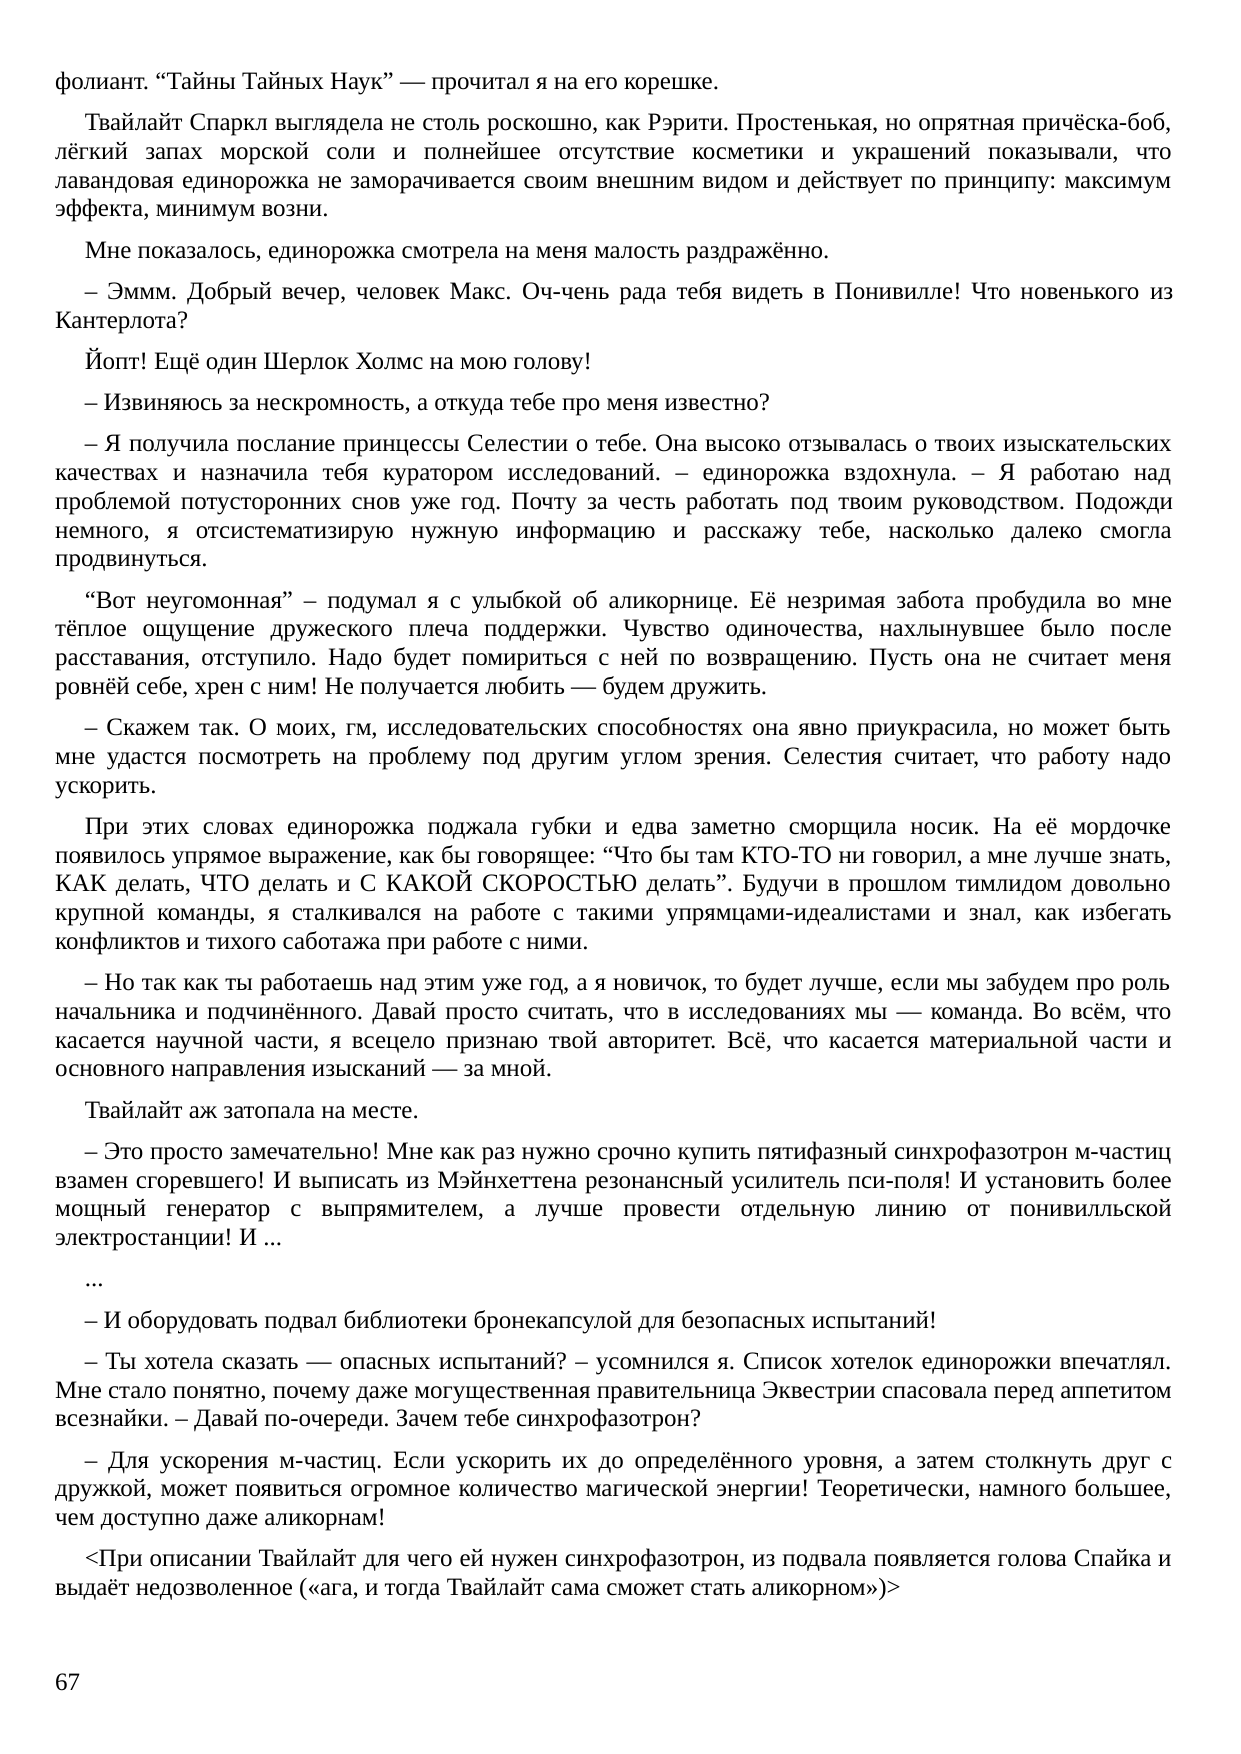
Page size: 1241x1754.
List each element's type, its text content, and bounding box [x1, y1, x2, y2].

text – Я получила послание принцессы Селестии о тебе. Она высоко отзывалась о твоих изыскательских качествах и назначила тебя куратором исследований. – единорожка вздохнула. – Я работаю над проблемой потусторонних снов уже год. Почту за честь работать под твоим руководством. Подожди немного, я отсистематизирую нужную информацию и расскажу тебе, насколько далеко смогла продвинуться. [55, 428, 1173, 572]
text <При описании Твайлайт для чего ей нужен синхрофазотрон, из подвала появляется голова Спайка и выдаёт недозволенное («ага, и тогда Твайлайт сама сможет стать аликорном»)> [55, 1543, 1173, 1601]
text – Скажем так. О моих, гм, исследовательских способностях она явно приукрасила, но может быть мне удастся посмотреть на проблему под другим углом зрения. Селестия считает, что работу надо ускорить. [55, 712, 1173, 798]
text – Это просто замечательно! Мне как раз нужно срочно купить пятифазный синхрофазотрон м-частиц взамен сгоревшего! И выписать из Мэйнхеттена резонансный усилитель пси-поля! И установить более мощный генератор с выпрямителем, а лучше провести отдельную линию от понивилльской электростанции! И ... [55, 1136, 1173, 1251]
text – Эммм. Добрый вечер, человек Макс. Оч-чень рада тебя видеть в Понивилле! Что новенького из Кантерлота? [55, 276, 1173, 333]
text Твайлайт аж затопала на месте. [55, 1095, 1173, 1123]
text При этих словах единорожка поджала губки и едва заметно сморщила носик. На её мордочке появилось упрямое выражение, как бы говорящее: “Что бы там КТО-ТО ни говорил, а мне лучше знать, КАК делать, ЧТО делать и С КАКОЙ СКОРОСТЬЮ делать”. Будучи в прошлом тимлидом довольно крупной команды, я сталкивался на работе с такими упрямцами-идеалистами и знал, как избегать конфликтов и тихого саботажа при работе с ними. [55, 811, 1173, 955]
text – Для ускорения м-частиц. Если ускорить их до определённого уровня, а затем столкнуть друг с дружкой, может появиться огромное количество магической энергии! Теоретически, намного большее, чем доступно даже аликорнам! [55, 1445, 1173, 1531]
text “Вот неугомонная” – подумал я с улыбкой об аликорнице. Её незримая забота пробудила во мне тёплое ощущение дружеского плеча поддержки. Чувство одиночества, нахлынувшее было после расставания, отступило. Надо будет помириться с ней по возвращению. Пусть она не считает меня ровнёй себе, хрен с ним! Не получается любить — будем дружить. [55, 585, 1173, 700]
text ... [55, 1263, 1173, 1292]
text Твайлайт Спаркл выглядела не столь роскошно, как Рэрити. Простенькая, но опрятная причёска-боб, лёгкий запах морской соли и полнейшее отсутствие косметики и украшений показывали, что лавандовая единорожка не заморачивается своим внешним видом и действует по принципу: максимум эффекта, минимум возни. [55, 107, 1173, 222]
text Мне показалось, единорожка смотрела на меня малость раздражённо. [55, 235, 1173, 263]
text фолиант. “Тайны Тайных Наук” — прочитал я на его корешке. [55, 66, 1173, 95]
text – Ты хотела сказать — опасных испытаний? – усомнился я. Список хотелок единорожки впечатлял. Мне стало понятно, почему даже могущественная правительница Эквестрии спасовала перед аппетитом всезнайки. – Давай по-очереди. Зачем тебе синхрофазотрон? [55, 1346, 1173, 1432]
text – Но так как ты работаешь над этим уже год, а я новичок, то будет лучше, если мы забудем про роль начальника и подчинённого. Давай просто считать, что в исследованиях мы — команда. Во всём, что касается научной части, я всецело признаю твой авторитет. Всё, что касается материальной части и основного направления изысканий — за мной. [55, 967, 1173, 1082]
text – И оборудовать подвал библиотеки бронекапсулой для безопасных испытаний! [55, 1305, 1173, 1333]
text – Извиняюсь за нескромность, а откуда тебе про меня известно? [55, 387, 1173, 416]
text Йопт! Ещё один Шерлок Холмс на мою голову! [55, 346, 1173, 375]
